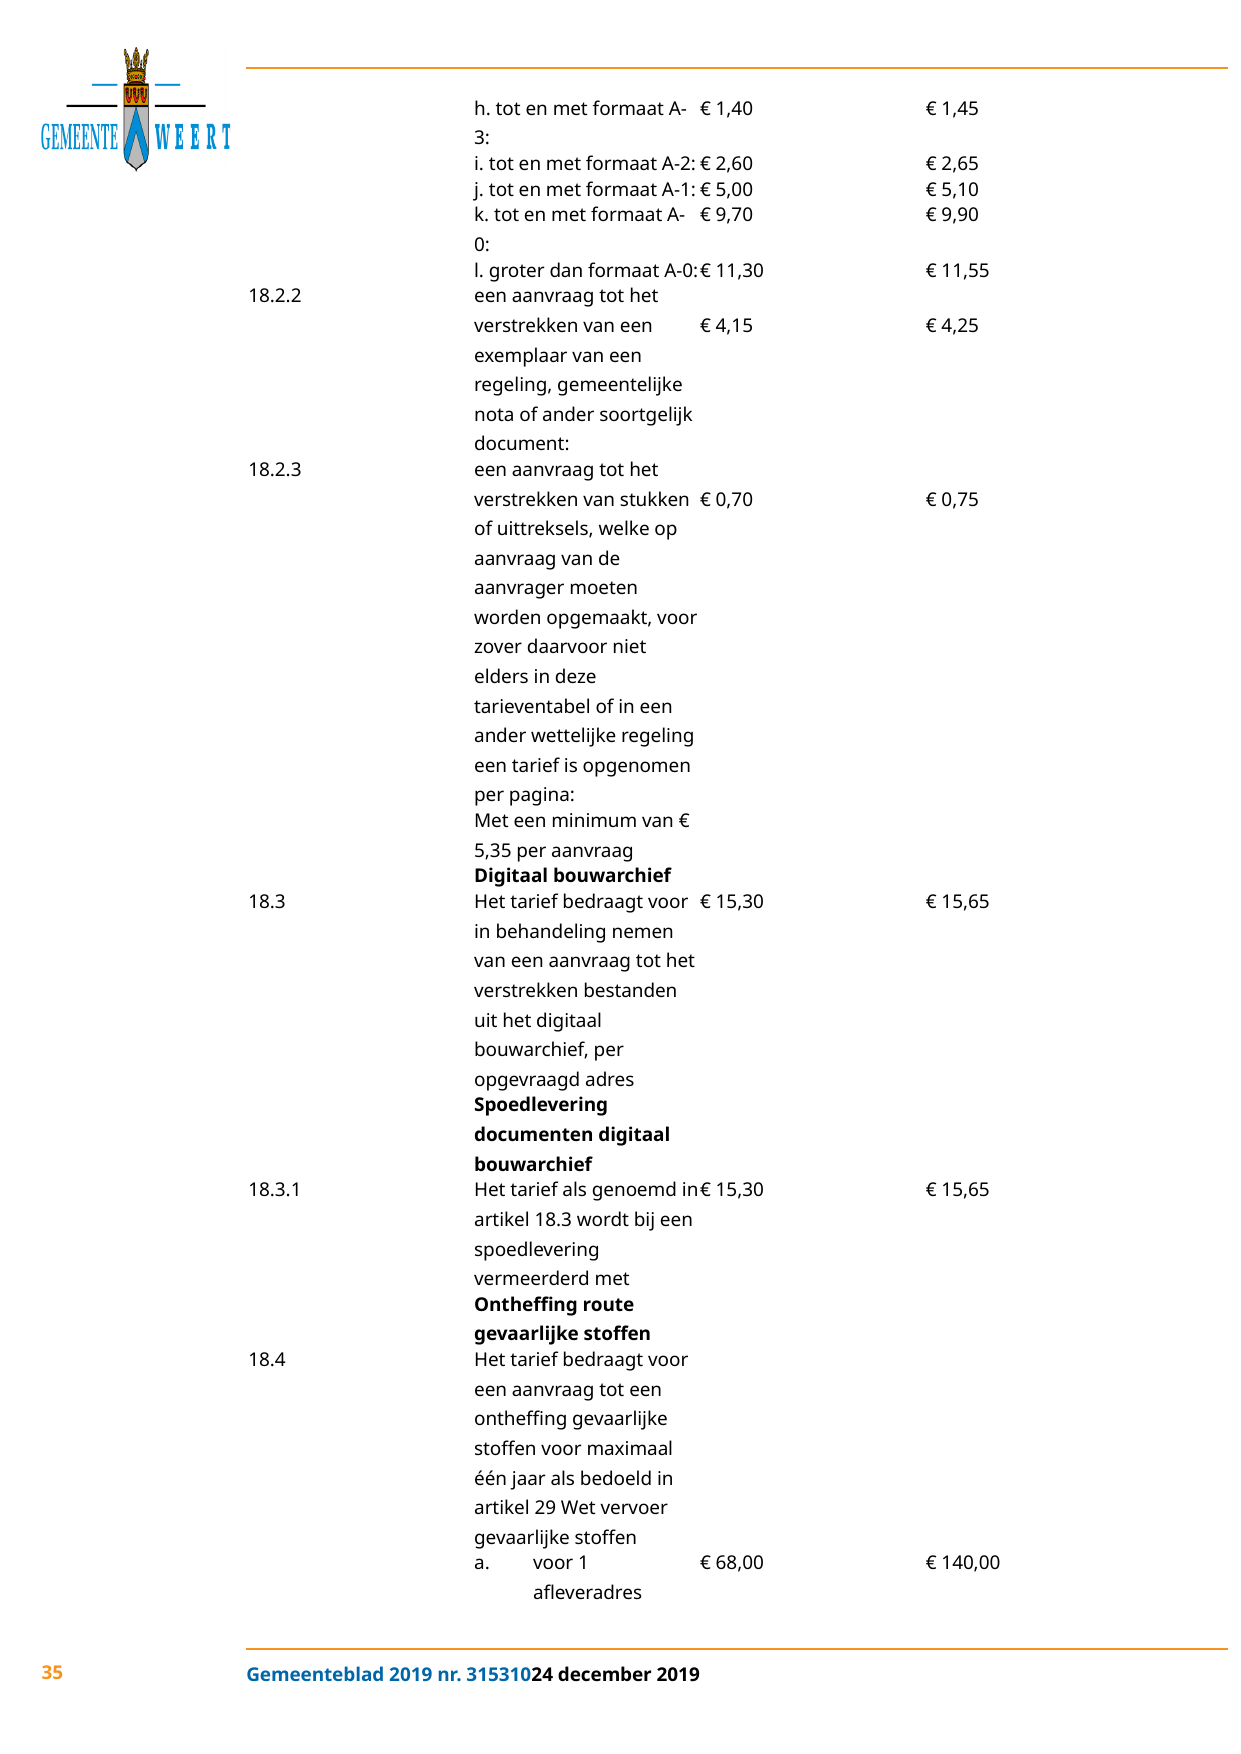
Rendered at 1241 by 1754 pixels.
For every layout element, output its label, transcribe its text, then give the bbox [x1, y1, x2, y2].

table_cell [700, 1291, 926, 1346]
table_cell l. groter dan formaat A-0: [474, 257, 700, 283]
table_cell [700, 1092, 926, 1177]
table_cell € 4,25 [926, 283, 1152, 456]
table_cell Digitaal bouwarchief [474, 863, 700, 888]
table_cell € 1,45 [926, 95, 1152, 150]
table_cell [926, 1092, 1152, 1177]
table_cell € 5,10 [926, 176, 1152, 202]
table_cell € 11,30 [700, 257, 926, 283]
table_cell [926, 808, 1152, 863]
table_cell € 11,55 [926, 257, 1152, 283]
table_cell € 0,70 [700, 456, 926, 807]
table_cell Met een minimum van € 5,35 per aanvraag [474, 808, 700, 863]
table_cell een aanvraag tot het verstrekken van stukken of uittreksels, welke op aanvraag van de aanvrager moeten worden opgemaakt, voor zover daarvoor niet elders in deze tarieventabel of in een ander wettelijke regeling een tarief is opgenomen per pagina: [474, 456, 700, 807]
table_cell € 5,00 [700, 176, 926, 202]
table_cell [248, 150, 474, 176]
table_cell Het tarief als genoemd in artikel 18.3 wordt bij een spoedlevering vermeerderd met [474, 1177, 700, 1291]
table_cell [248, 176, 474, 202]
table_cell Het tarief bedraagt voor in behandeling nemen van een aanvraag tot het verstrekken bestanden uit het digitaal bouwarchief, per opgevraagd adres [474, 889, 700, 1092]
table_cell i. tot en met formaat A-2: [474, 150, 700, 176]
table_cell [248, 1291, 474, 1346]
table_cell [248, 202, 474, 257]
table_cell € 15,65 [926, 1177, 1152, 1291]
table_cell [248, 95, 474, 150]
table_cell Het tarief bedraagt voor een aanvraag tot een ontheffing gevaarlijke stoffen voor maximaal één jaar als bedoeld in artikel 29 Wet vervoer gevaarlijke stoffen [474, 1346, 700, 1549]
table_cell k. tot en met formaat A-0: [474, 202, 700, 257]
table_cell € 4,15 [700, 283, 926, 456]
table_cell € 15,30 [700, 1177, 926, 1291]
table_cell [248, 1092, 474, 1177]
table_cell € 15,30 [700, 889, 926, 1092]
table_cell [926, 1346, 1152, 1549]
table_cell € 9,70 [700, 202, 926, 257]
table_cell een aanvraag tot het verstrekken van een exemplaar van een regeling, gemeentelijke nota of ander soortgelijk document: [474, 283, 700, 456]
table_cell [700, 863, 926, 888]
table_cell € 68,00 [700, 1550, 926, 1605]
table_cell € 0,75 [926, 456, 1152, 807]
table_cell 18.2.3 [248, 456, 474, 807]
table_cell € 140,00 [926, 1550, 1152, 1605]
picture [41, 47, 231, 172]
table_cell € 9,90 [926, 202, 1152, 257]
table_cell € 15,65 [926, 889, 1152, 1092]
table_cell € 2,60 [700, 150, 926, 176]
table_cell [248, 257, 474, 283]
table_cell j. tot en met formaat A-1: [474, 176, 700, 202]
table_cell Spoedlevering documenten digitaal bouwarchief [474, 1092, 700, 1177]
table_cell 18.2.2 [248, 283, 474, 456]
table_cell [700, 808, 926, 863]
table_cell Ontheffing route gevaarlijke stoffen [474, 1291, 700, 1346]
table_cell h. tot en met formaat A-3: [474, 95, 700, 150]
table_cell 18.4 [248, 1346, 474, 1549]
table_cell [248, 863, 474, 888]
table_cell € 1,40 [700, 95, 926, 150]
table_cell [926, 1291, 1152, 1346]
table_cell [248, 808, 474, 863]
table_cell [700, 1346, 926, 1549]
table_cell € 2,65 [926, 150, 1152, 176]
table_cell voor 1 afleveradres [474, 1550, 700, 1605]
table_cell 18.3.1 [248, 1177, 474, 1291]
table_cell 18.3 [248, 889, 474, 1092]
table_cell [926, 863, 1152, 888]
table_cell [248, 1550, 474, 1605]
